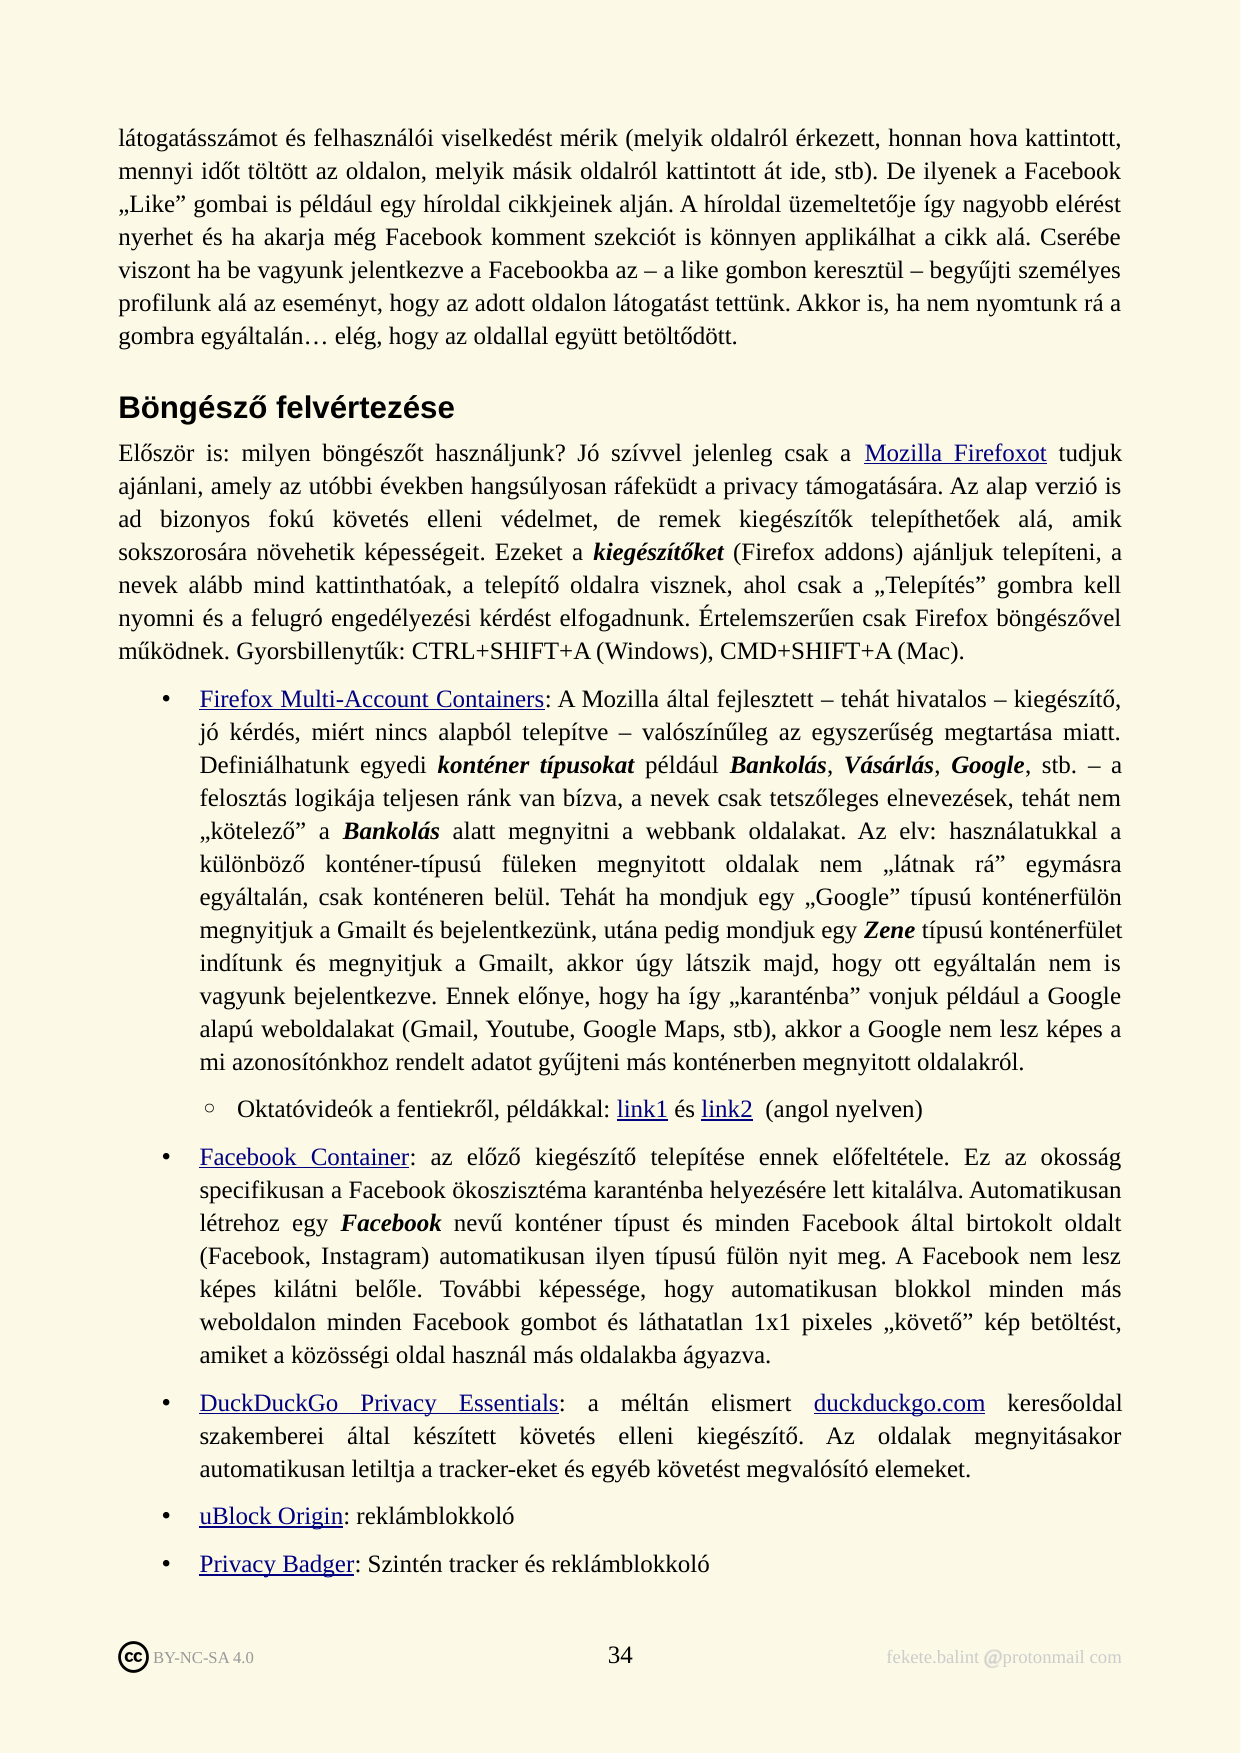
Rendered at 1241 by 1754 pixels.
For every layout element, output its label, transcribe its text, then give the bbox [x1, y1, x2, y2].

list Facebook Container: az előző kiegészítő telepítése ennek előfeltétele. Ez az okosság specifikusan a Facebook ökoszisztéma karanténba helyezésére lett kitalálva. Automatikusan létrehoz egy Facebook nevű konténer típust és minden Facebook által birtokolt oldalt (Facebook, Instagram) automatikusan ilyen típusú fülön nyit meg. A Facebook nem lesz képes kilátni belőle. További képessége, hogy automatikusan blokkol minden más weboldalon minden Facebook gombot és láthatatlan 1x1 pixeles „követő” kép betöltést, amiket a közösségi oldal használ más oldalakba ágyazva. [162, 1142, 1122, 1369]
list uBlock Origin: reklámblokkoló [162, 1501, 1122, 1530]
list Privacy Badger: Szintén tracker és reklámblokkoló [162, 1549, 1122, 1578]
list Firefox Multi-Account Containers: A Mozilla által fejlesztett – tehát hivatalos – kiegészítő, jó kérdés, miért nincs alapból telepítve – valószínűleg az egyszerűség megtartása miatt. Definiálhatunk egyedi konténer típusokat például Bankolás, Vásárlás, Google, stb. – a felosztás logikája teljesen ránk van bízva, a nevek csak tetszőleges elnevezések, tehát nem „kötelező” a Bankolás alatt megnyitni a webbank oldalakat. Az elv: használatukkal a különböző konténer-típusú füleken megnyitott oldalak nem „látnak rá” egymásra egyáltalán, csak konténeren belül. Tehát ha mondjuk egy „Google” típusú konténerfülön megnyitjuk a Gmailt és bejelentkezünk, utána pedig mondjuk egy Zene típusú konténerfület indítunk és megnyitjuk a Gmailt, akkor úgy látszik majd, hogy ott egyáltalán nem is vagyunk bejelentkezve. Ennek előnye, hogy ha így „karanténba” vonjuk például a Google alapú weboldalakat (Gmail, Youtube, Google Maps, stb), akkor a Google nem lesz képes a mi azonosítónkhoz rendelt adatot gyűjteni más konténerben megnyitott oldalakról. [162, 684, 1122, 1076]
list DuckDuckGo Privacy Essentials: a méltán elismert duckduckgo.com keresőoldal szakemberei által készített követés elleni kiegészítő. Az oldalak megnyitásakor automatikusan letiltja a tracker-eket és egyéb követést megvalósító elemeket. [162, 1388, 1122, 1483]
subtitle Böngésző felvértezése [118, 389, 1122, 425]
text Először is: milyen böngészőt használjunk? Jó szívvel jelenleg csak a Mozilla Firefoxot tudjuk ajánlani, amely az utóbbi években hangsúlyosan ráfeküdt a privacy támogatására. Az alap verzió is ad bizonyos fokú követés elleni védelmet, de remek kiegészítők telepíthetőek alá, amik sokszorosára növehetik képességeit. Ezeket a kiegészítőket (Firefox addons) ajánljuk telepíteni, a nevek alább mind kattinthatóak, a telepítő oldalra visznek, ahol csak a „Telepítés” gombra kell nyomni és a felugró engedélyezési kérdést elfogadnunk. Értelemszerűen csak Firefox böngészővel működnek. Gyorsbillenytűk: CTRL+SHIFT+A (Windows), CMD+SHIFT+A (Mac). [118, 438, 1122, 665]
text látogatásszámot és felhasználói viselkedést mérik (melyik oldalról érkezett, honnan hova kattintott, mennyi időt töltött az oldalon, melyik másik oldalról kattintott át ide, stb). De ilyenek a Facebook „Like” gombai is például egy híroldal cikkjeinek alján. A híroldal üzemeltetője így nagyobb elérést nyerhet és ha akarja még Facebook komment szekciót is könnyen applikálhat a cikk alá. Cserébe viszont ha be vagyunk jelentkezve a Facebookba az – a like gombon keresztül – begyűjti személyes profilunk alá az eseményt, hogy az adott oldalon látogatást tettünk. Akkor is, ha nem nyomtunk rá a gombra egyáltalán… elég, hogy az oldallal együtt betöltődött. [118, 123, 1122, 350]
picture [118, 1641, 149, 1673]
picture [982, 1648, 1003, 1669]
list Oktatóvideók a fentiekről, példákkal: link1 és link2 (angol nyelven) [199, 1094, 1122, 1123]
